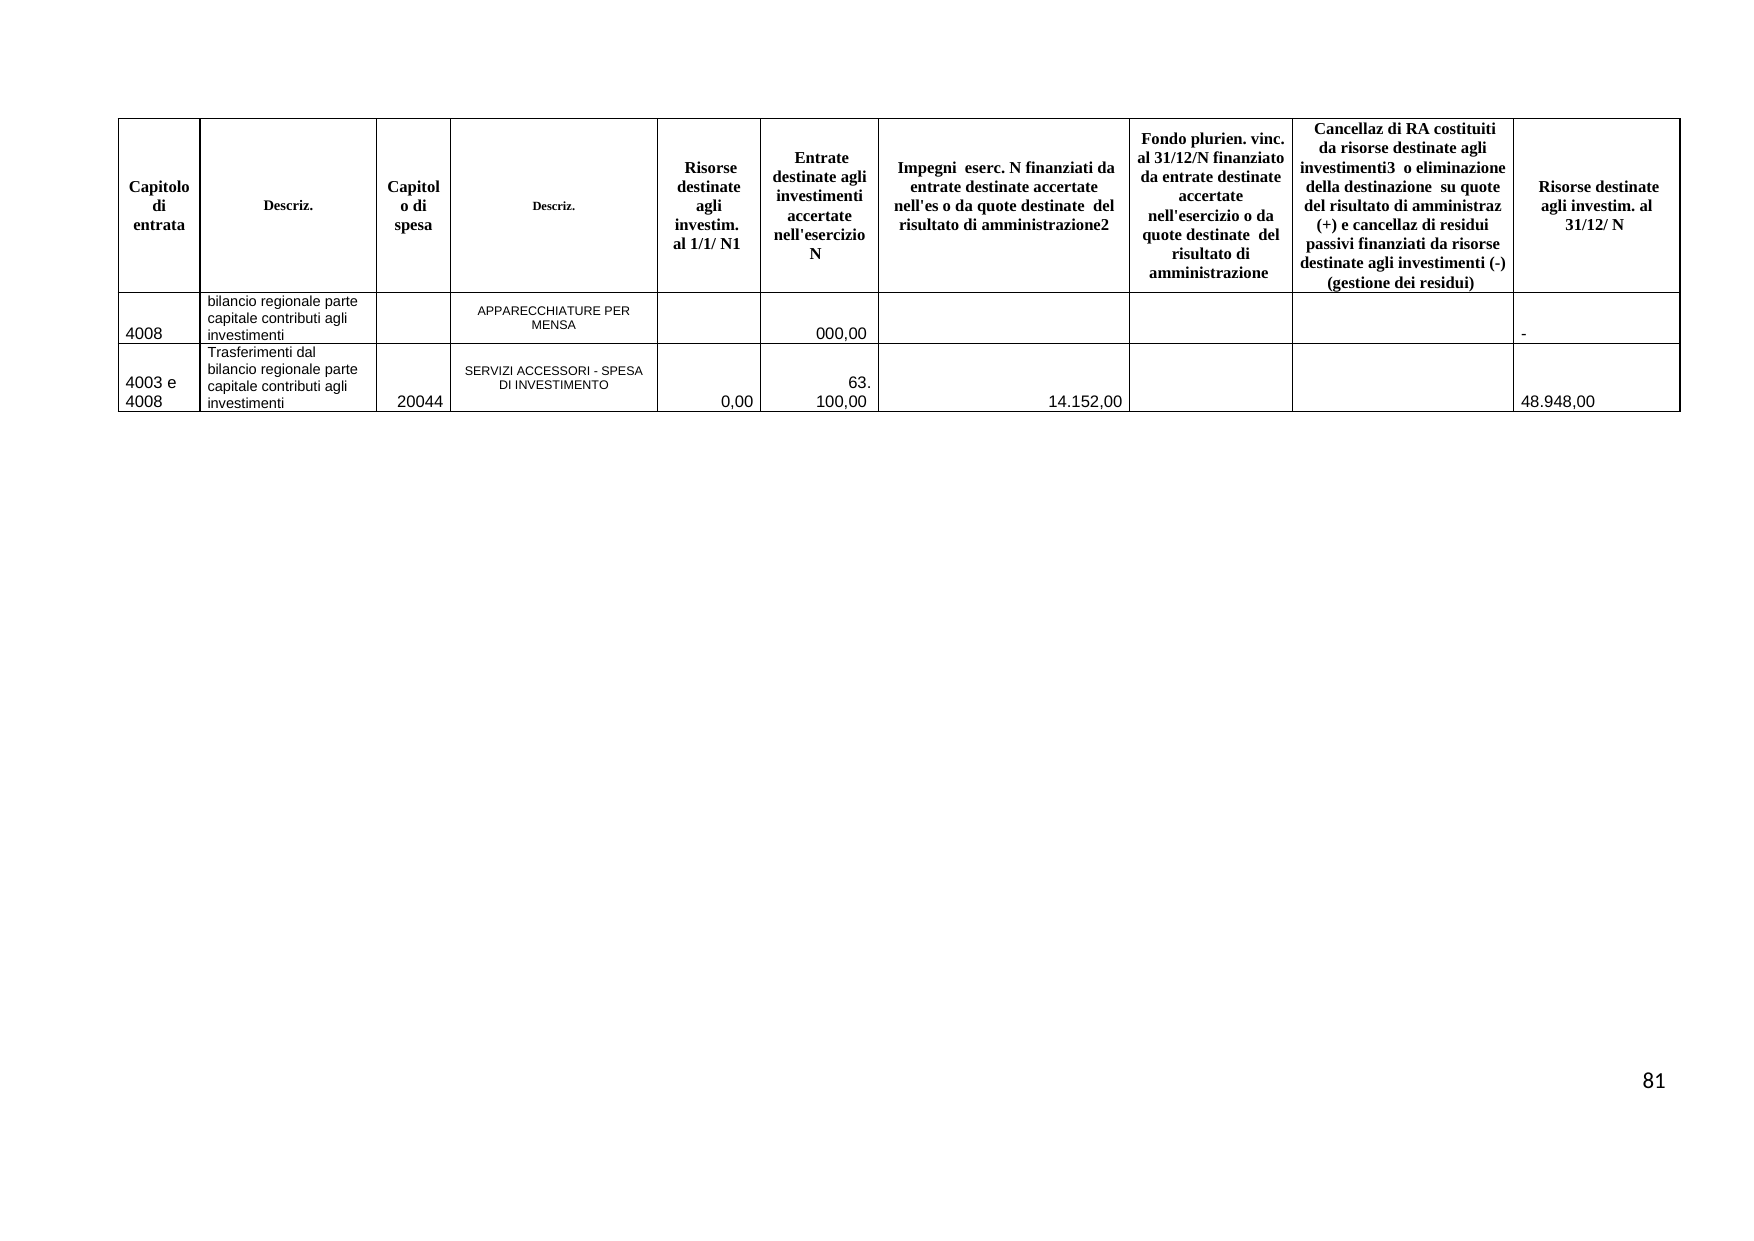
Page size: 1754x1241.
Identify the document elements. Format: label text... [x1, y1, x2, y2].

table_cell bilancio regionale parte capitale contributi agli investimenti [201, 293, 376, 343]
table_cell [1293, 344, 1513, 411]
table_header Entrate destinate agli investimenti accertate nell'esercizio N [761, 119, 878, 292]
table_cell [1293, 293, 1513, 343]
table_cell 0,00 [658, 344, 760, 411]
table_cell [879, 293, 1129, 343]
table_cell [1130, 344, 1292, 411]
table_header Descriz. [201, 119, 376, 292]
table_cell SERVIZI ACCESSORI - SPESA DI INVESTIMENTO [451, 344, 657, 411]
table_header Cancellaz di RA costituiti da risorse destinate agli investimenti3 o eliminazione della destinazione su quote del risultato di amministraz (+) e cancellaz di residui passivi finanziati da risorse destinate agli investimenti (-) (gestione dei residui) [1293, 119, 1513, 292]
table_cell Trasferimenti dal bilancio regionale parte capitale contributi agli investimenti [201, 344, 376, 411]
table_header Descriz. [451, 119, 657, 292]
table_cell 20044 [377, 344, 450, 411]
table_cell 000,00 [761, 293, 878, 343]
table_header Capitolo di entrata [119, 119, 199, 292]
table_cell 14.152,00 [879, 344, 1129, 411]
table_cell 48.948,00 [1514, 344, 1679, 411]
table_cell 4003 e 4008 [119, 344, 199, 411]
table_cell [658, 293, 760, 343]
table_header Risorse destinate agli investim. al 1/1/ N1 [658, 119, 760, 292]
table_cell [377, 293, 450, 343]
table_cell 63.100,00 [761, 344, 878, 411]
table_header Risorse destinate agli investim. al 31/12/ N [1514, 119, 1679, 292]
table_header Fondo plurien. vinc. al 31/12/N finanziato da entrate destinate accertate nell'esercizio o da quote destinate del risultato di amministrazione [1130, 119, 1292, 292]
table_cell - [1514, 293, 1679, 343]
table_cell [1130, 293, 1292, 343]
table_header Impegni eserc. N finanziati da entrate destinate accertate nell'es o da quote destinate del risultato di amministrazione2 [879, 119, 1129, 292]
table_cell APPARECCHIATURE PER MENSA [451, 293, 657, 343]
table_header Capitolo di spesa [377, 119, 450, 292]
table_cell 4008 [119, 293, 199, 343]
